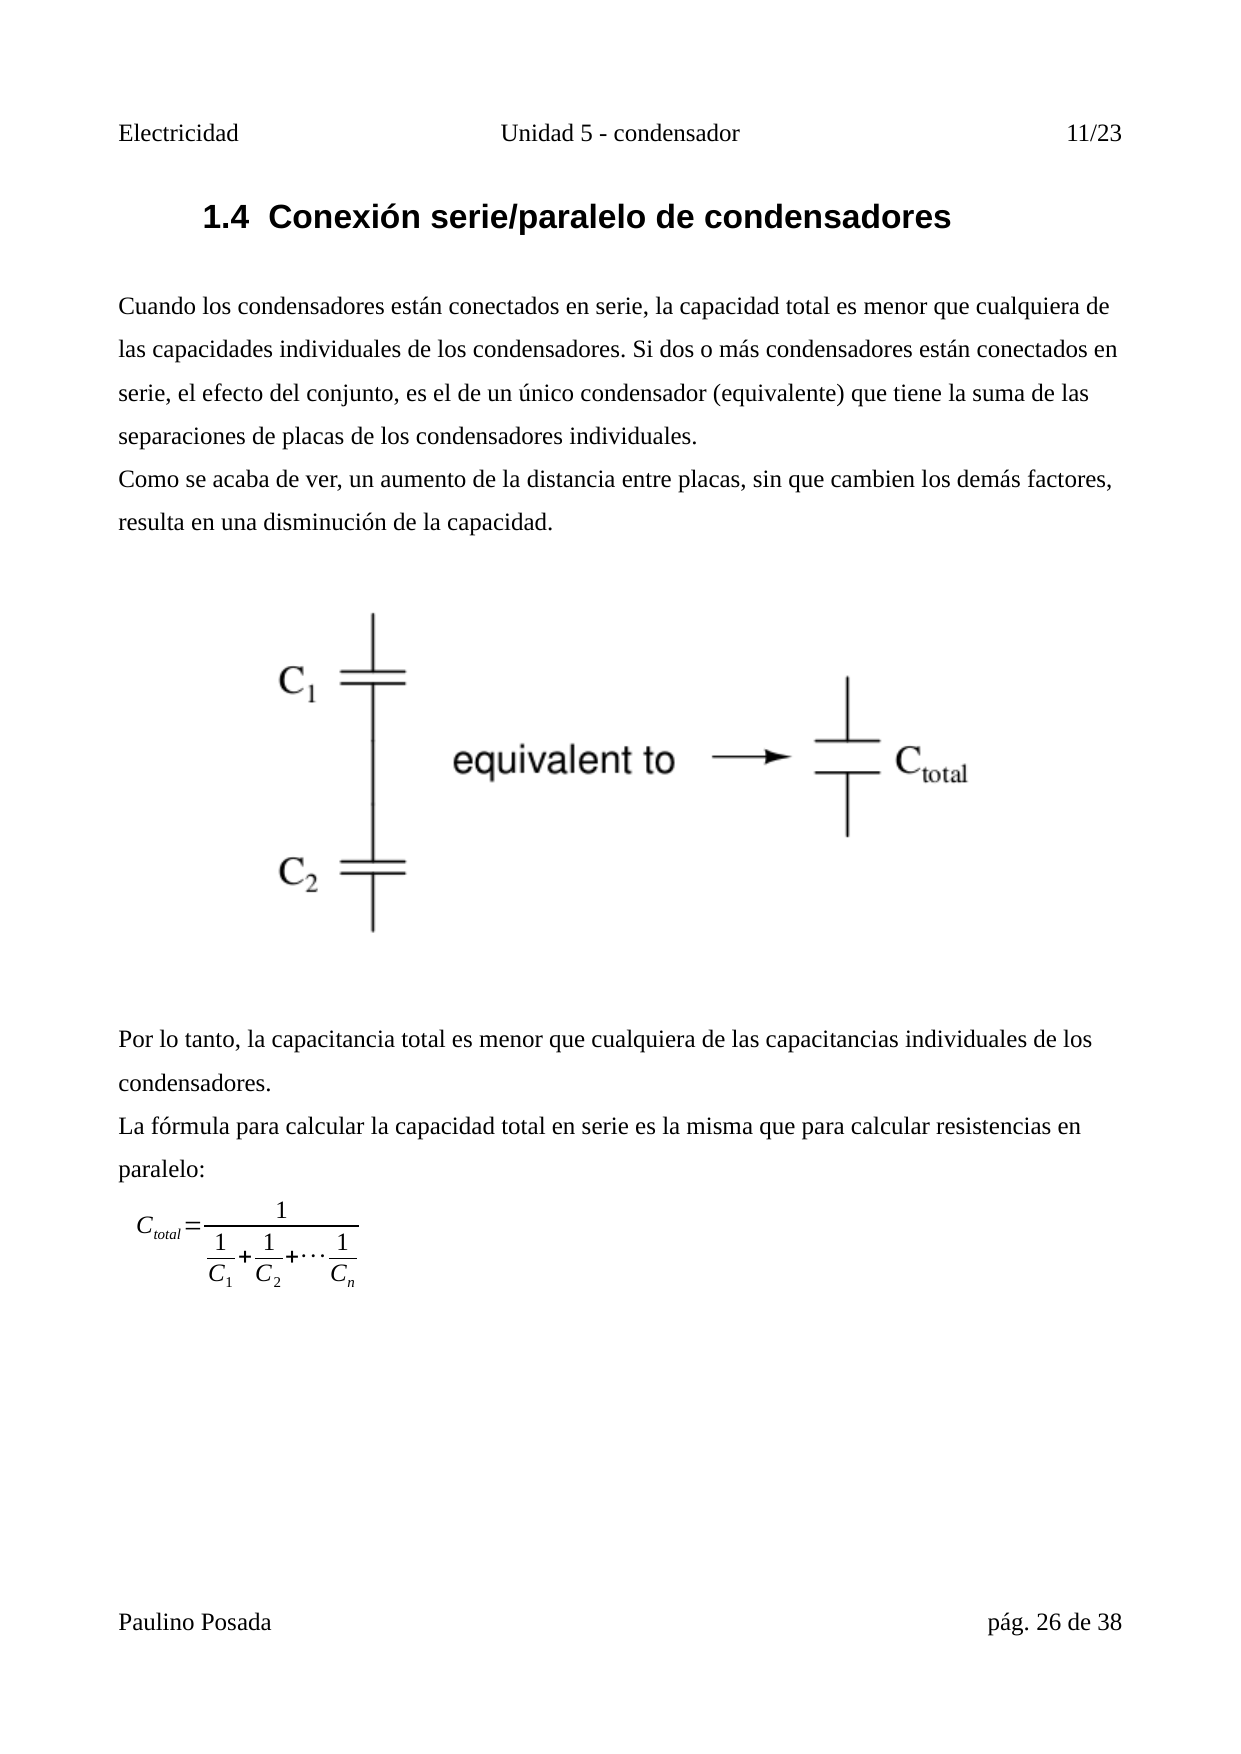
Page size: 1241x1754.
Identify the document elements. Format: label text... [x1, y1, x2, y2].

text Como se acaba de ver, un aumento de la distancia entre placas, sin que cambien los demás factores, resulta en una disminución de la capacidad. [118, 464, 1122, 536]
text Por lo tanto, la capacitancia total es menor que cualquiera de las capacitancias individuales de los condensadores. [118, 1024, 1122, 1096]
picture [260, 593, 980, 947]
text La fórmula para calcular la capacidad total en serie es la misma que para calcular resistencias en paralelo: [118, 1111, 1122, 1183]
text Cuando los condensadores están conectados en serie, la capacidad total es menor que cualquiera de las capacidades individuales de los condensadores. Si dos o más condensadores están conectados en serie, el efecto del conjunto, es el de un único condensador (equivalente) que tiene la suma de las separaciones de placas de los condensadores individuales. [118, 291, 1122, 449]
subtitle Conexión serie/paralelo de condensadores [193, 197, 1122, 236]
